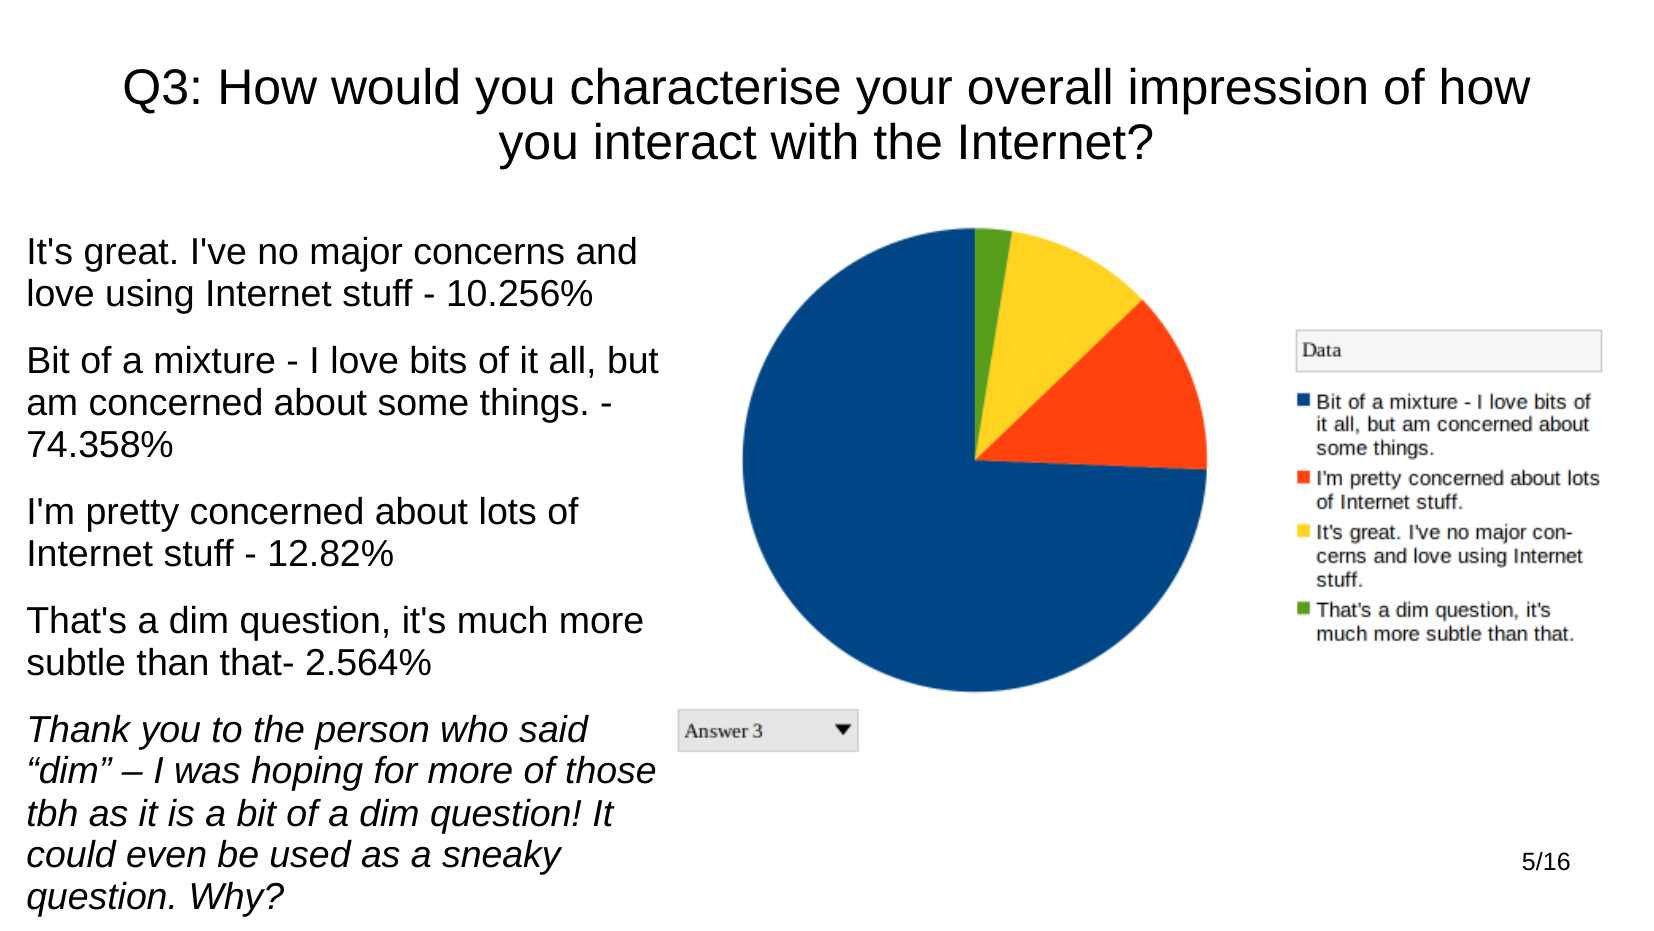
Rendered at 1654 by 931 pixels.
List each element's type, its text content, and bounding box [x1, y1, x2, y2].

picture [659, 217, 1620, 758]
text_box It's great. I've no major concerns and love using Internet stuff - 10.256% Bit of a mixture - I love bits of it all, but am concerned about some things. - 74.358% I'm pretty concerned about lots of Internet stuff - 12.82% That's a dim question, it's much more subtle than that- 2.564% Thank you to the person who said “dim” – I was hoping for more of those tbh as it is a bit of a dim question! It could even be used as a sneaky question. Why? [11, 223, 709, 926]
title Q3: How would you characterise your overall impression of how you interact with the Internet? [82, 37, 1571, 193]
